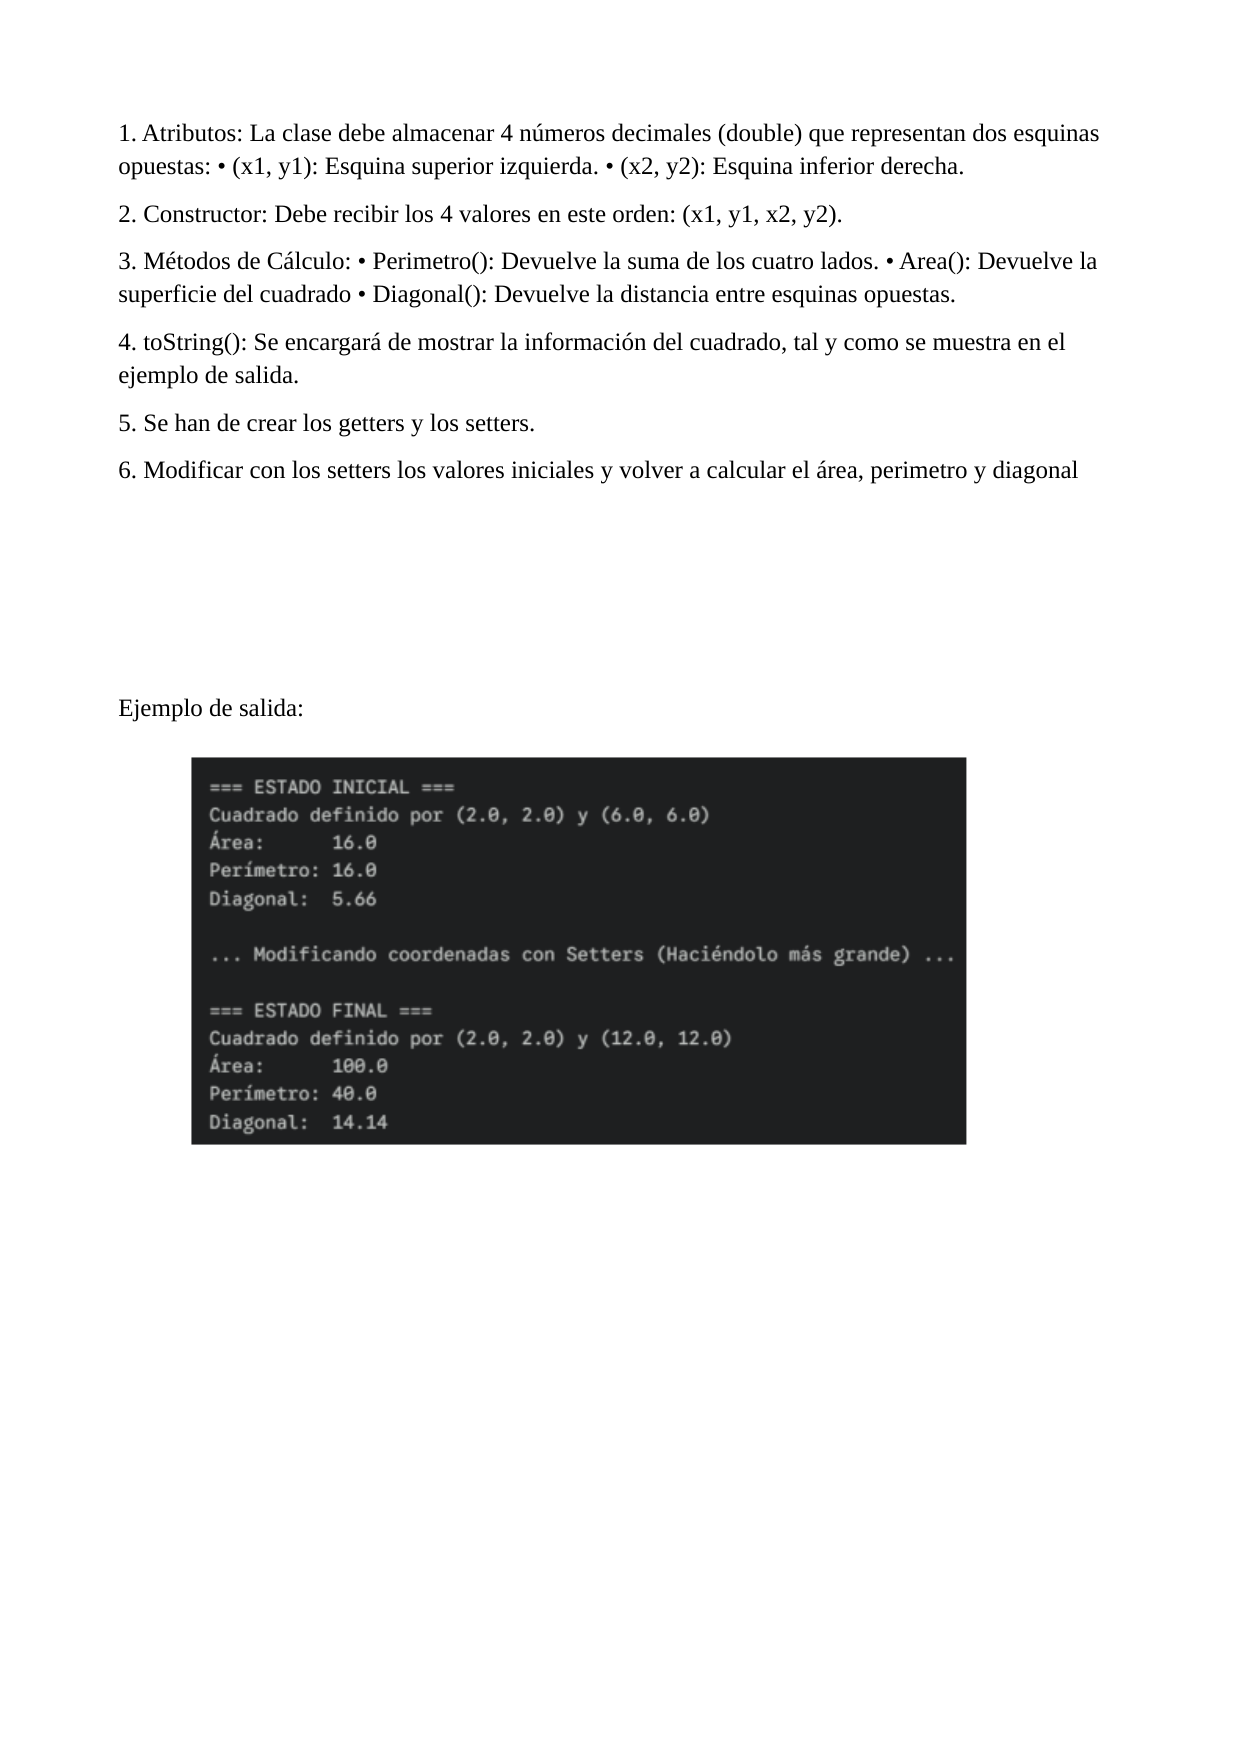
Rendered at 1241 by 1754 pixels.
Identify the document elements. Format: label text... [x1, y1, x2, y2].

text 1. Atributos: La clase debe almacenar 4 números decimales (double) que representan dos esquinas opuestas: • (x1, y1): Esquina superior izquierda. • (x2, y2): Esquina inferior derecha. [118, 118, 1122, 180]
text 4. toString(): Se encargará de mostrar la información del cuadrado, tal y como se muestra en el ejemplo de salida. [118, 327, 1122, 389]
text Ejemplo de salida: [118, 693, 1122, 722]
picture [187, 754, 987, 1159]
text 5. Se han de crear los getters y los setters. [118, 408, 1122, 436]
text 6. Modificar con los setters los valores iniciales y volver a calcular el área, perimetro y diagonal [118, 455, 1122, 484]
text 2. Constructor: Debe recibir los 4 valores en este orden: (x1, y1, x2, y2). [118, 199, 1122, 227]
text 3. Métodos de Cálculo: • Perimetro(): Devuelve la suma de los cuatro lados. • Area(): Devuelve la superficie del cuadrado • Diagonal(): Devuelve la distancia entre esquinas opuestas. [118, 246, 1122, 308]
